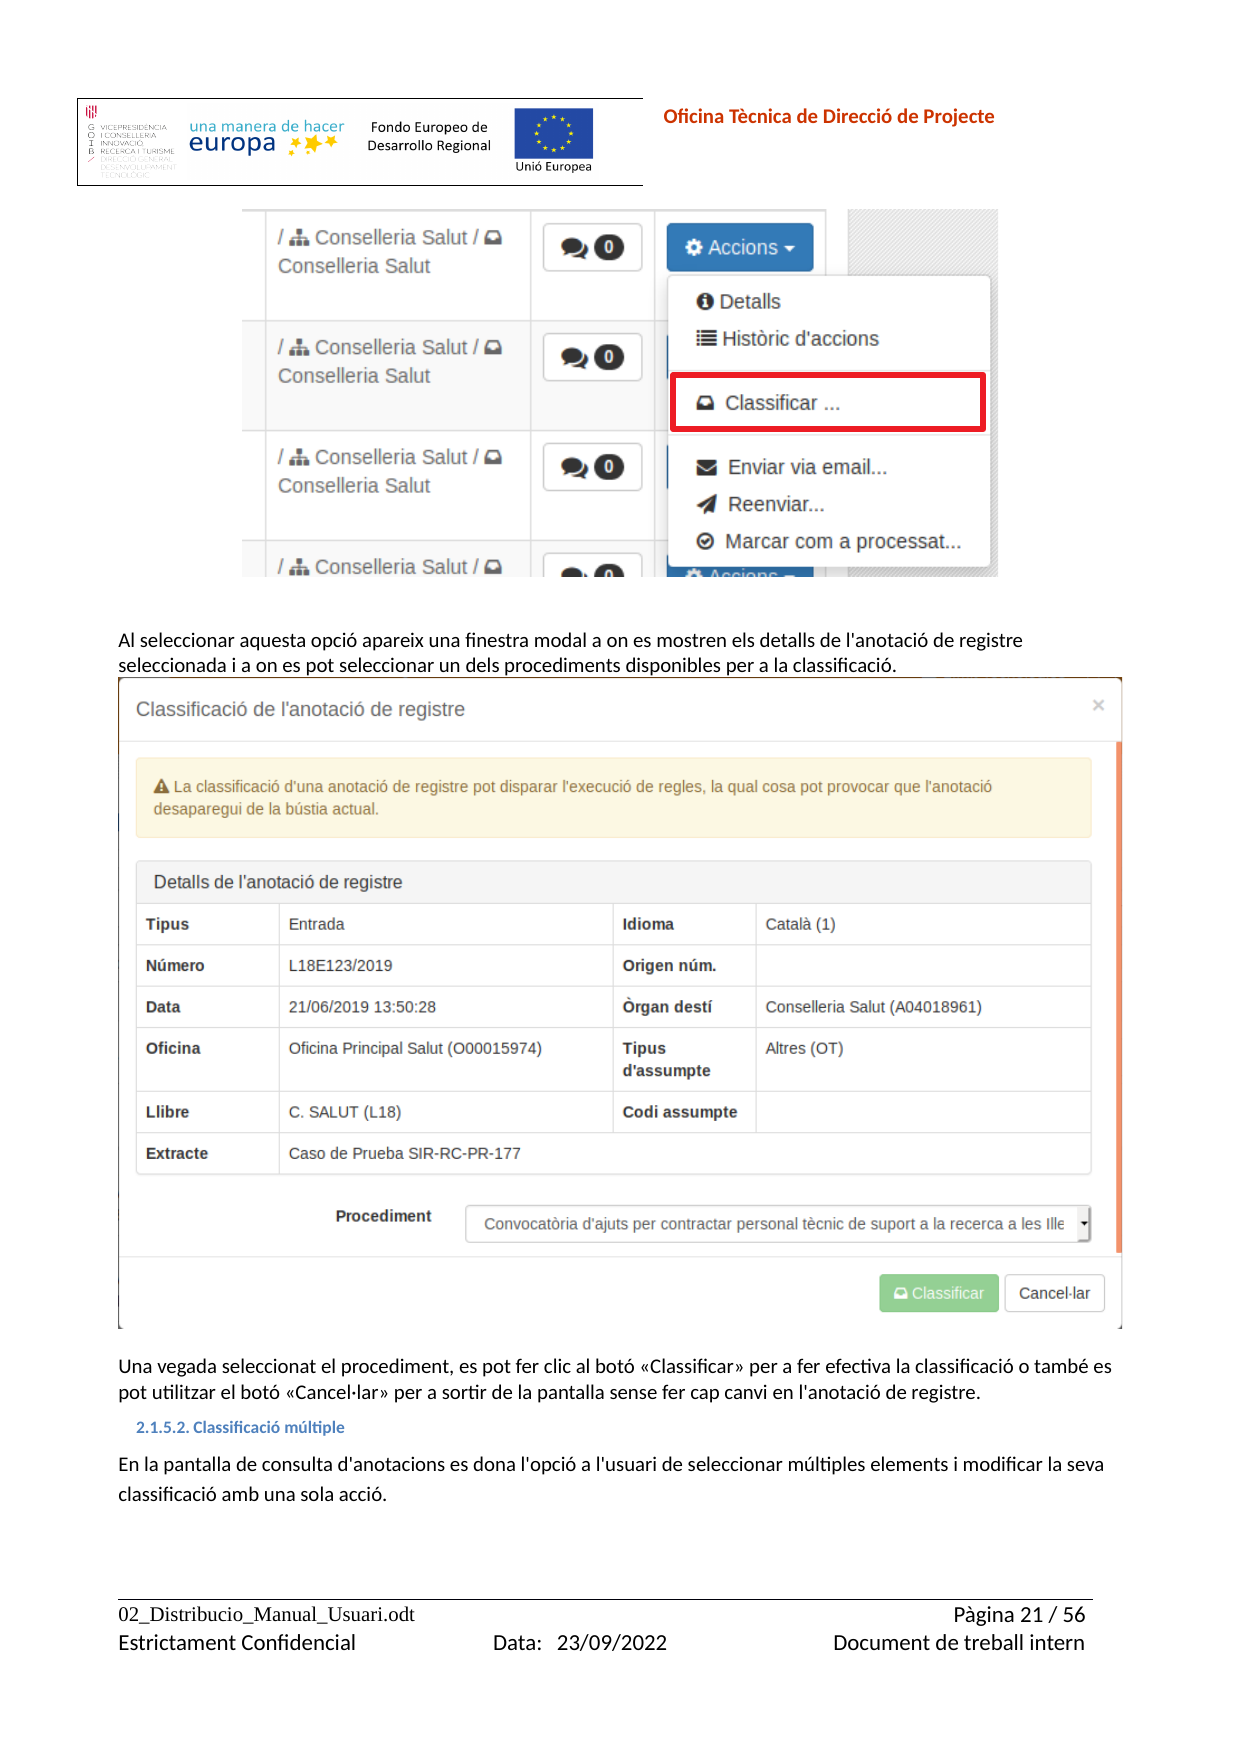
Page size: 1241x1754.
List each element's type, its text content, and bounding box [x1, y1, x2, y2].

picture [118, 677, 1123, 1329]
text Una vegada seleccionat el procediment, es pot fer clic al botó «Classificar» per a fer efectiva la classificació o també es pot utilitzar el botó «Cancel·lar» per a sortir de la pantalla sense fer cap canvi en l'anotació de registre. [118, 1353, 1122, 1404]
picture [187, 103, 599, 180]
picture [82, 103, 181, 180]
text Al seleccionar aquesta opció apareix una finestra modal a on es mostren els detalls de l'anotació de registre seleccionada i a on es pot seleccionar un dels procediments disponibles per a la classificació. [118, 627, 1122, 677]
text En la pantalla de consulta d'anotacions es dona l'opció a l'usuari de seleccionar múltiples elements i modificar la seva classificació amb una sola acció. [118, 1451, 1122, 1507]
picture [242, 209, 999, 577]
subtitle Classificació múltiple [136, 1417, 1122, 1438]
